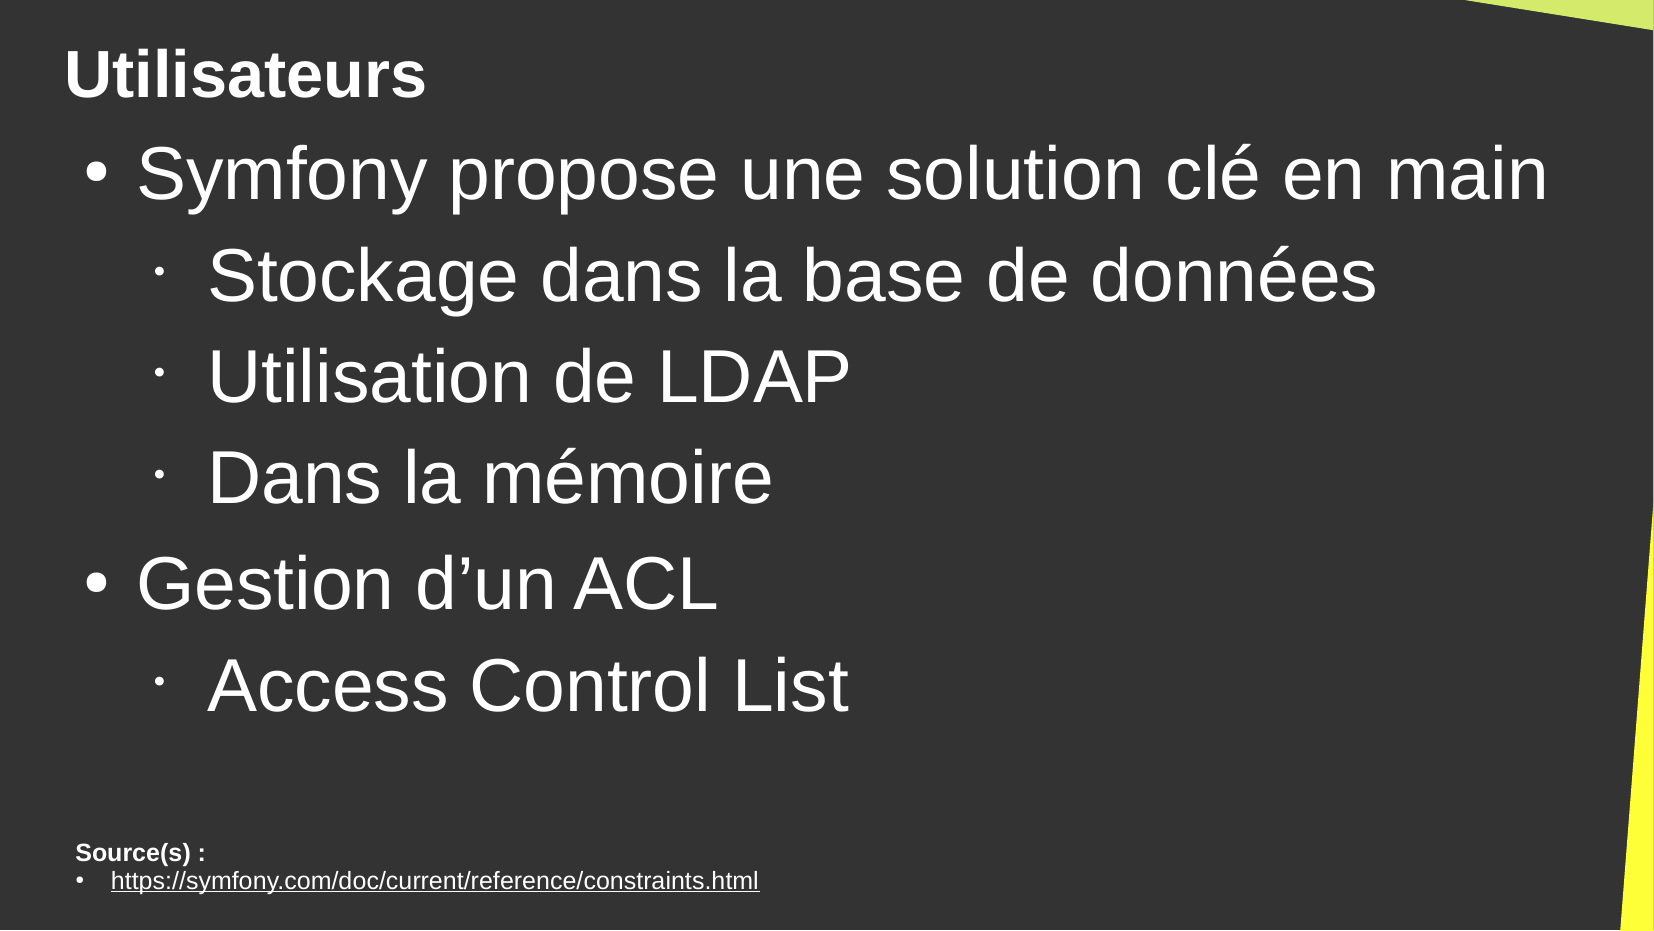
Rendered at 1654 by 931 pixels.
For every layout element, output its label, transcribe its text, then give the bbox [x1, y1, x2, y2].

text_box [1620, 494, 1654, 931]
text_box Source(s) : https://symfony.com/doc/current/reference/constraints.html [60, 826, 1546, 903]
text_box [1464, 0, 1654, 31]
list Symfony propose une solution clé en main Stockage dans la base de données Utilisation de LDAP Dans la mémoire Gestion d’un ACL Access Control List [65, 131, 1630, 756]
title Utilisateurs [64, 37, 1365, 113]
